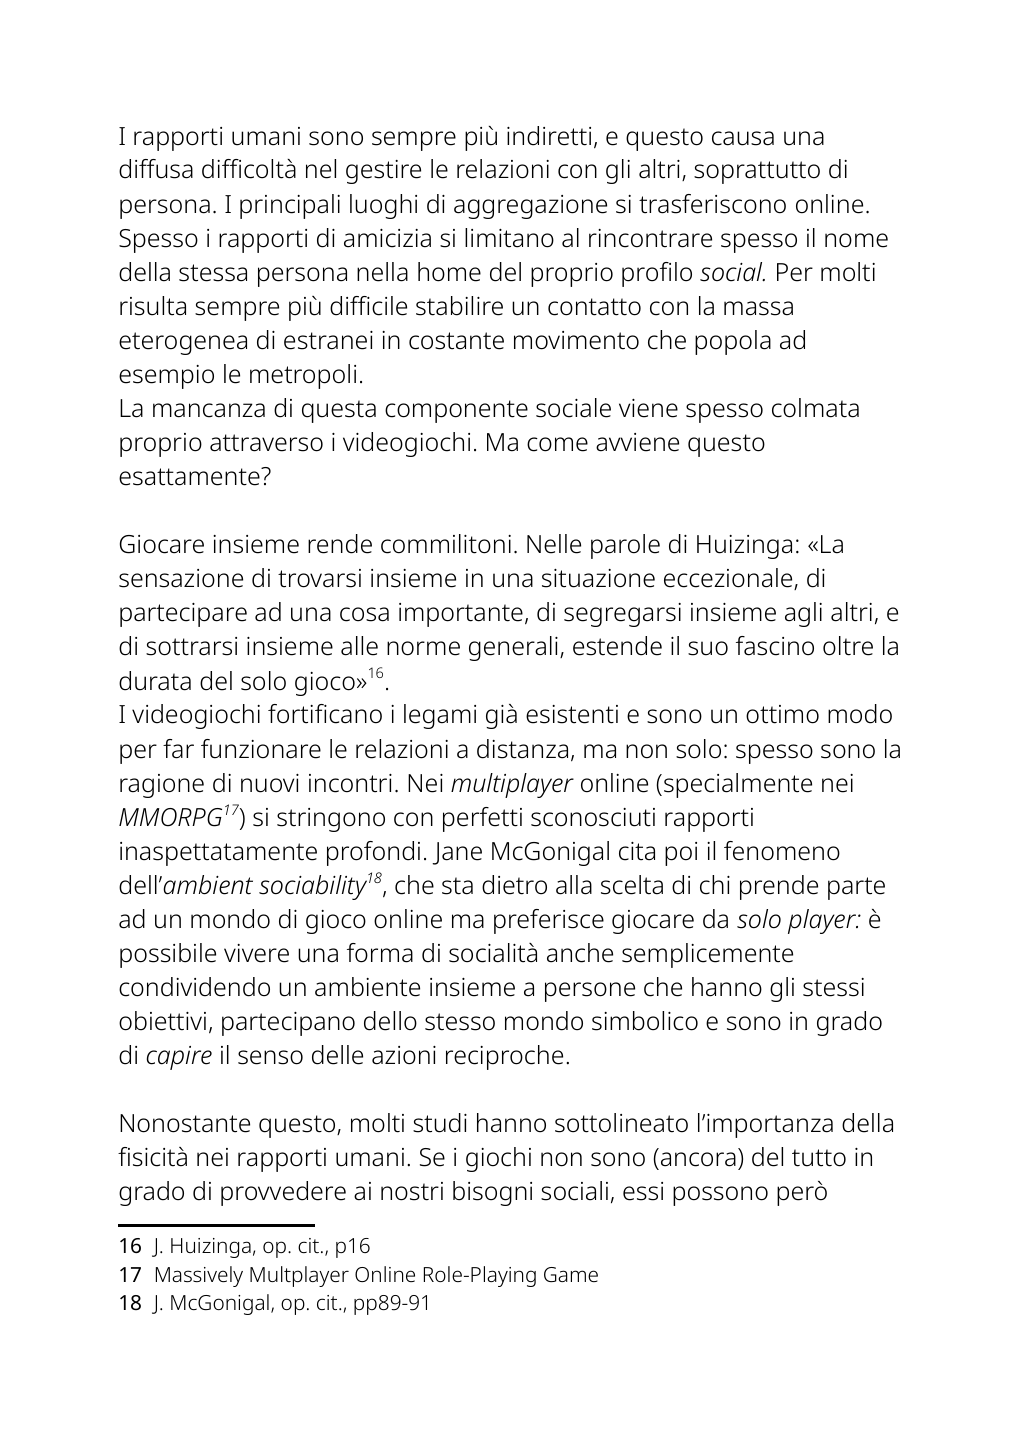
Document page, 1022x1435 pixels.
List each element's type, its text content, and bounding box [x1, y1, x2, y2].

text I videogiochi fortificano i legami già esistenti e sono un ottimo modo per far funzionare le relazioni a distanza, ma non solo: spesso sono la ragione di nuovi incontri. Nei multiplayer online (specialmente nei MMORPG) si stringono con perfetti sconosciuti rapporti inaspettatamente profondi. Jane McGonigal cita poi il fenomeno dell’ambient sociability, che sta dietro alla scelta di chi prende parte ad un mondo di gioco online ma preferisce giocare da solo player: è possibile vivere una forma di socialità anche semplicemente condividendo un ambiente insieme a persone che hanno gli stessi obiettivi, partecipano dello stesso mondo simbolico e sono in grado di capire il senso delle azioni reciproche. [118, 697, 903, 1072]
text Giocare insieme rende commilitoni. Nelle parole di Huizinga: «La sensazione di trovarsi insieme in una situazione eccezionale, di partecipare ad una cosa importante, di segregarsi insieme agli altri, e di sottrarsi insieme alle norme generali, estende il suo fascino oltre la durata del solo gioco». [118, 527, 903, 697]
text I rapporti umani sono sempre più indiretti, e questo causa una diffusa difficoltà nel gestire le relazioni con gli altri, soprattutto di persona. I principali luoghi di aggregazione si trasferiscono online. Spesso i rapporti di amicizia si limitano al rincontrare spesso il nome della stessa persona nella home del proprio profilo social. Per molti risulta sempre più difficile stabilire un contatto con la massa eterogenea di estranei in costante movimento che popola ad esempio le metropoli. [118, 118, 903, 391]
text La mancanza di questa componente sociale viene spesso colmata proprio attraverso i videogiochi. Ma come avviene questo esattamente? [118, 391, 903, 493]
text Massively Multplayer Online Role-Playing Game [118, 1260, 903, 1288]
text J. McGonigal, op. cit., pp89-91 [118, 1288, 903, 1317]
text Nonostante questo, molti studi hanno sottolineato l’importanza della fisicità nei rapporti umani. Se i giochi non sono (ancora) del tutto in grado di provvedere ai nostri bisogni sociali, essi possono però [118, 1106, 903, 1208]
text J. Huizinga, op. cit., p16 [118, 1232, 903, 1260]
